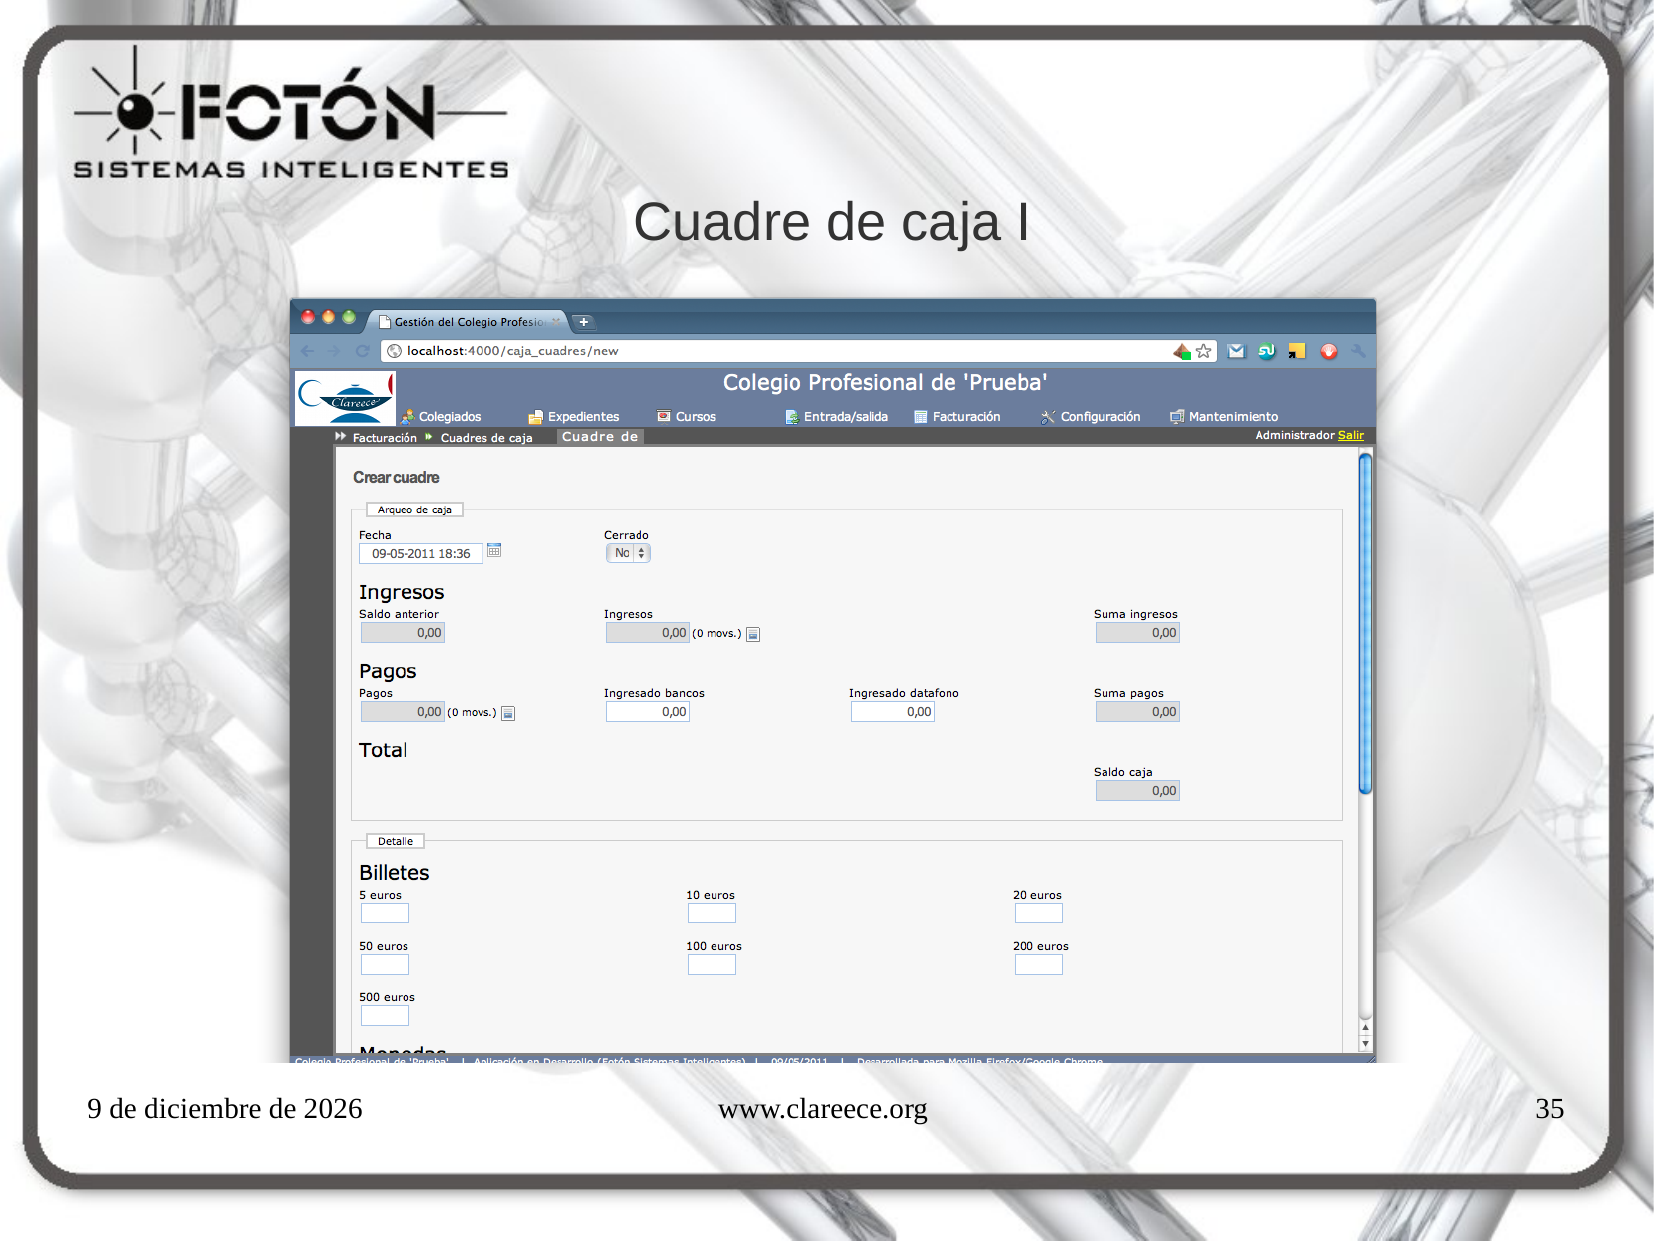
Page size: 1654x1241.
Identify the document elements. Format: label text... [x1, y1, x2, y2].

picture [0, 0, 1654, 1241]
title Cuadre de caja I [88, 177, 1577, 266]
